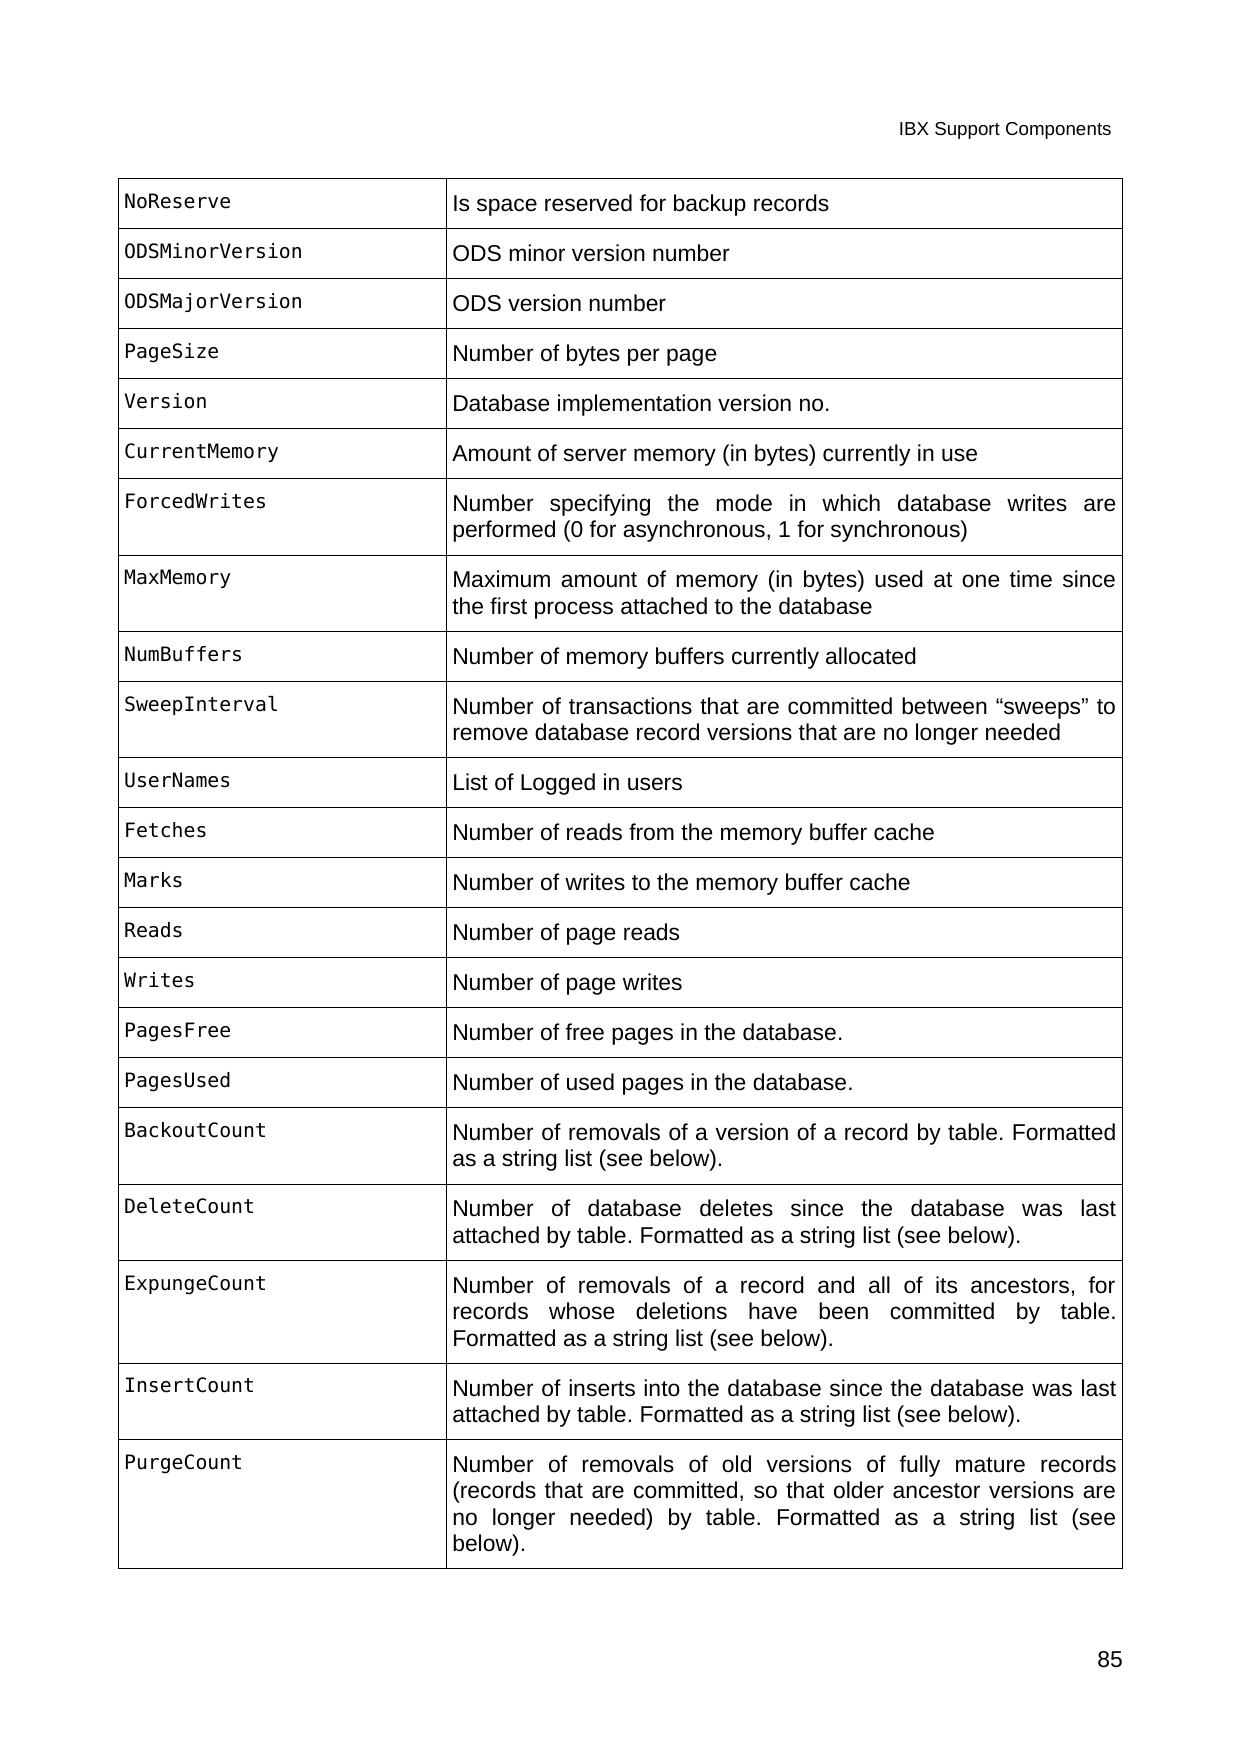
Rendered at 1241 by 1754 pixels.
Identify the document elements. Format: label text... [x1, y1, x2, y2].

table_cell Is space reserved for backup records [447, 179, 1122, 228]
table_cell Number specifying the mode in which database writes are performed (0 for asynchronous, 1 for synchronous) [447, 479, 1122, 554]
table_cell Number of free pages in the database. [447, 1008, 1122, 1057]
table_cell CurrentMemory [119, 429, 446, 478]
table_cell PagesUsed [119, 1058, 446, 1107]
table_cell ODSMinorVersion [119, 229, 446, 278]
table_cell NumBuffers [119, 632, 446, 681]
table_cell Writes [119, 958, 446, 1007]
table_cell Reads [119, 908, 446, 957]
table_cell InsertCount [119, 1364, 446, 1439]
table_cell PageSize [119, 329, 446, 378]
table_cell PagesFree [119, 1008, 446, 1057]
table_cell MaxMemory [119, 556, 446, 631]
table_cell Number of used pages in the database. [447, 1058, 1122, 1107]
table_cell Number of removals of old versions of fully mature records (records that are committed, so that older ancestor versions are no longer needed) by table. Formatted as a string list (see below). [447, 1440, 1122, 1568]
table_cell Version [119, 379, 446, 428]
table_cell Marks [119, 858, 446, 907]
table_cell Number of inserts into the database since the database was last attached by table. Formatted as a string list (see below). [447, 1364, 1122, 1439]
table_cell ForcedWrites [119, 479, 446, 554]
table_cell Number of removals of a version of a record by table. Formatted as a string list (see below). [447, 1108, 1122, 1183]
table_cell Number of removals of a record and all of its ancestors, for records whose deletions have been committed by table. Formatted as a string list (see below). [447, 1261, 1122, 1363]
table_cell Number of page reads [447, 908, 1122, 957]
table_cell DeleteCount [119, 1185, 446, 1260]
table_cell Number of writes to the memory buffer cache [447, 858, 1122, 907]
table_cell Maximum amount of memory (in bytes) used at one time since the first process attached to the database [447, 556, 1122, 631]
table_cell ODS minor version number [447, 229, 1122, 278]
table_cell ODSMajorVersion [119, 279, 446, 328]
table_cell Number of memory buffers currently allocated [447, 632, 1122, 681]
table_cell BackoutCount [119, 1108, 446, 1183]
table_cell Fetches [119, 808, 446, 857]
table_cell NoReserve [119, 179, 446, 228]
table_cell Number of bytes per page [447, 329, 1122, 378]
table_cell SweepInterval [119, 682, 446, 757]
table_cell Number of page writes [447, 958, 1122, 1007]
table_cell Amount of server memory (in bytes) currently in use [447, 429, 1122, 478]
table_cell ExpungeCount [119, 1261, 446, 1363]
table_cell Number of transactions that are committed between “sweeps” to remove database record versions that are no longer needed [447, 682, 1122, 757]
table_cell PurgeCount [119, 1440, 446, 1568]
table_cell Database implementation version no. [447, 379, 1122, 428]
table_cell Number of database deletes since the database was last attached by table. Formatted as a string list (see below). [447, 1185, 1122, 1260]
table_cell ODS version number [447, 279, 1122, 328]
table_cell List of Logged in users [447, 758, 1122, 807]
table_cell UserNames [119, 758, 446, 807]
table_cell Number of reads from the memory buffer cache [447, 808, 1122, 857]
